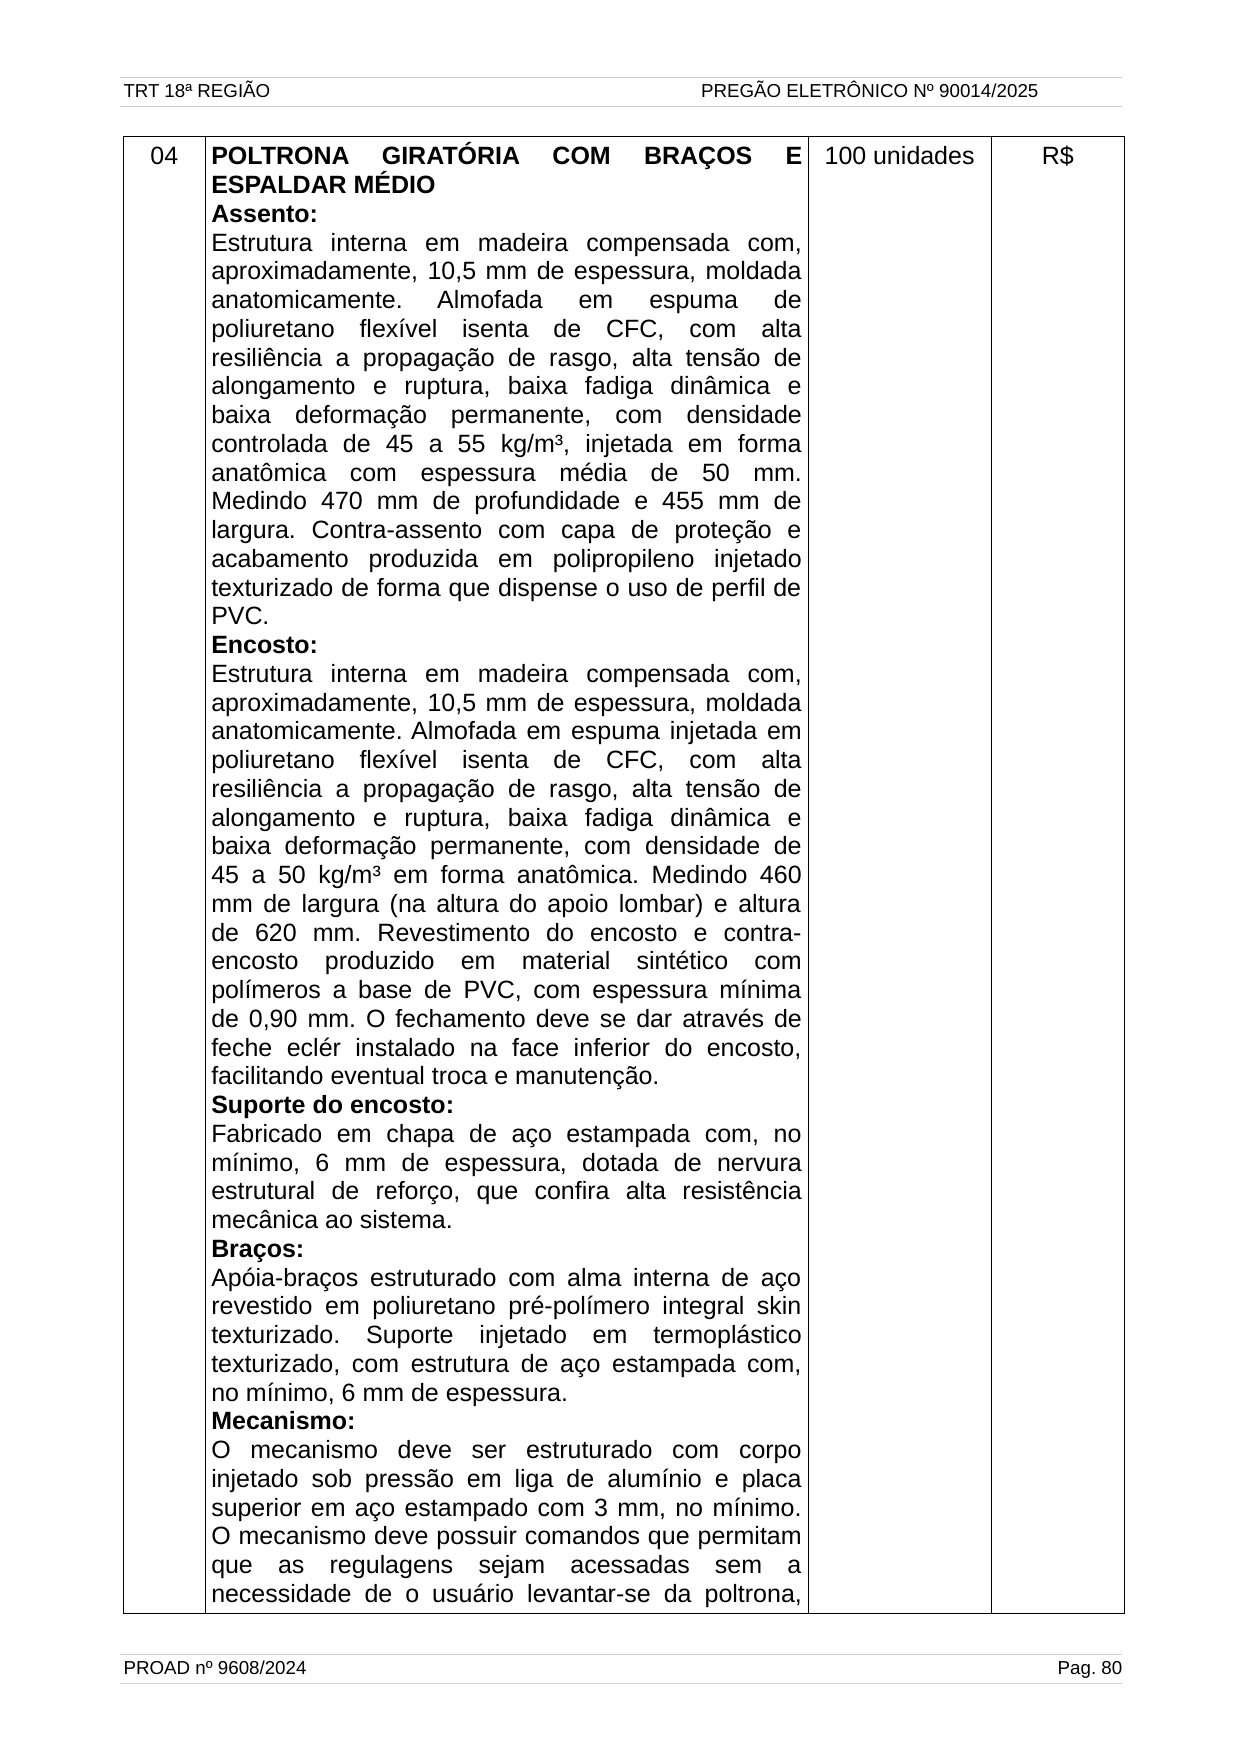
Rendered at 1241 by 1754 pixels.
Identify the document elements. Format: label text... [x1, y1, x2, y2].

table_cell POLTRONA GIRATÓRIA COM BRAÇOS E ESPALDAR MÉDIO Assento: Estrutura interna em madeira compensada com, aproximadamente, 10,5 mm de espessura, moldada anatomicamente. Almofada em espuma de poliuretano flexível isenta de CFC, com alta resiliência a propagação de rasgo, alta tensão de alongamento e ruptura, baixa fadiga dinâmica e baixa deformação permanente, com densidade controlada de 45 a 55 kg/m³, injetada em forma anatômica com espessura média de 50 mm. Medindo 470 mm de profundidade e 455 mm de largura. Contra-assento com capa de proteção e acabamento produzida em polipropileno injetado texturizado de forma que dispense o uso de perfil de PVC. Encosto: Estrutura interna em madeira compensada com, aproximadamente, 10,5 mm de espessura, moldada anatomicamente. Almofada em espuma injetada em poliuretano flexível isenta de CFC, com alta resiliência a propagação de rasgo, alta tensão de alongamento e ruptura, baixa fadiga dinâmica e baixa deformação permanente, com densidade de 45 a 50 kg/m³ em forma anatômica. Medindo 460 mm de largura (na altura do apoio lombar) e altura de 620 mm. Revestimento do encosto e contra-encosto produzido em material sintético com polímeros a base de PVC, com espessura mínima de 0,90 mm. O fechamento deve se dar através de feche eclér instalado na face inferior do encosto, facilitando eventual troca e manutenção. Suporte do encosto: Fabricado em chapa de aço estampada com, no mínimo, 6 mm de espessura, dotada de nervura estrutural de reforço, que confira alta resistência mecânica ao sistema. Braços: Apóia-braços estruturado com alma interna de aço revestido em poliuretano pré-polímero integral skin texturizado. Suporte injetado em termoplástico texturizado, com estrutura de aço estampada com, no mínimo, 6 mm de espessura. Mecanismo: O mecanismo deve ser estruturado com corpo injetado sob pressão em liga de alumínio e placa superior em aço estampado com 3 mm, no mínimo. O mecanismo deve possuir comandos que permitam que as regulagens sejam acessadas sem a necessidade de o usuário levantar-se da poltrona, [206, 137, 808, 1613]
table_cell 04 [124, 137, 205, 1613]
table_cell R$ [992, 137, 1124, 1613]
table_cell 100 unidades [809, 137, 991, 1613]
